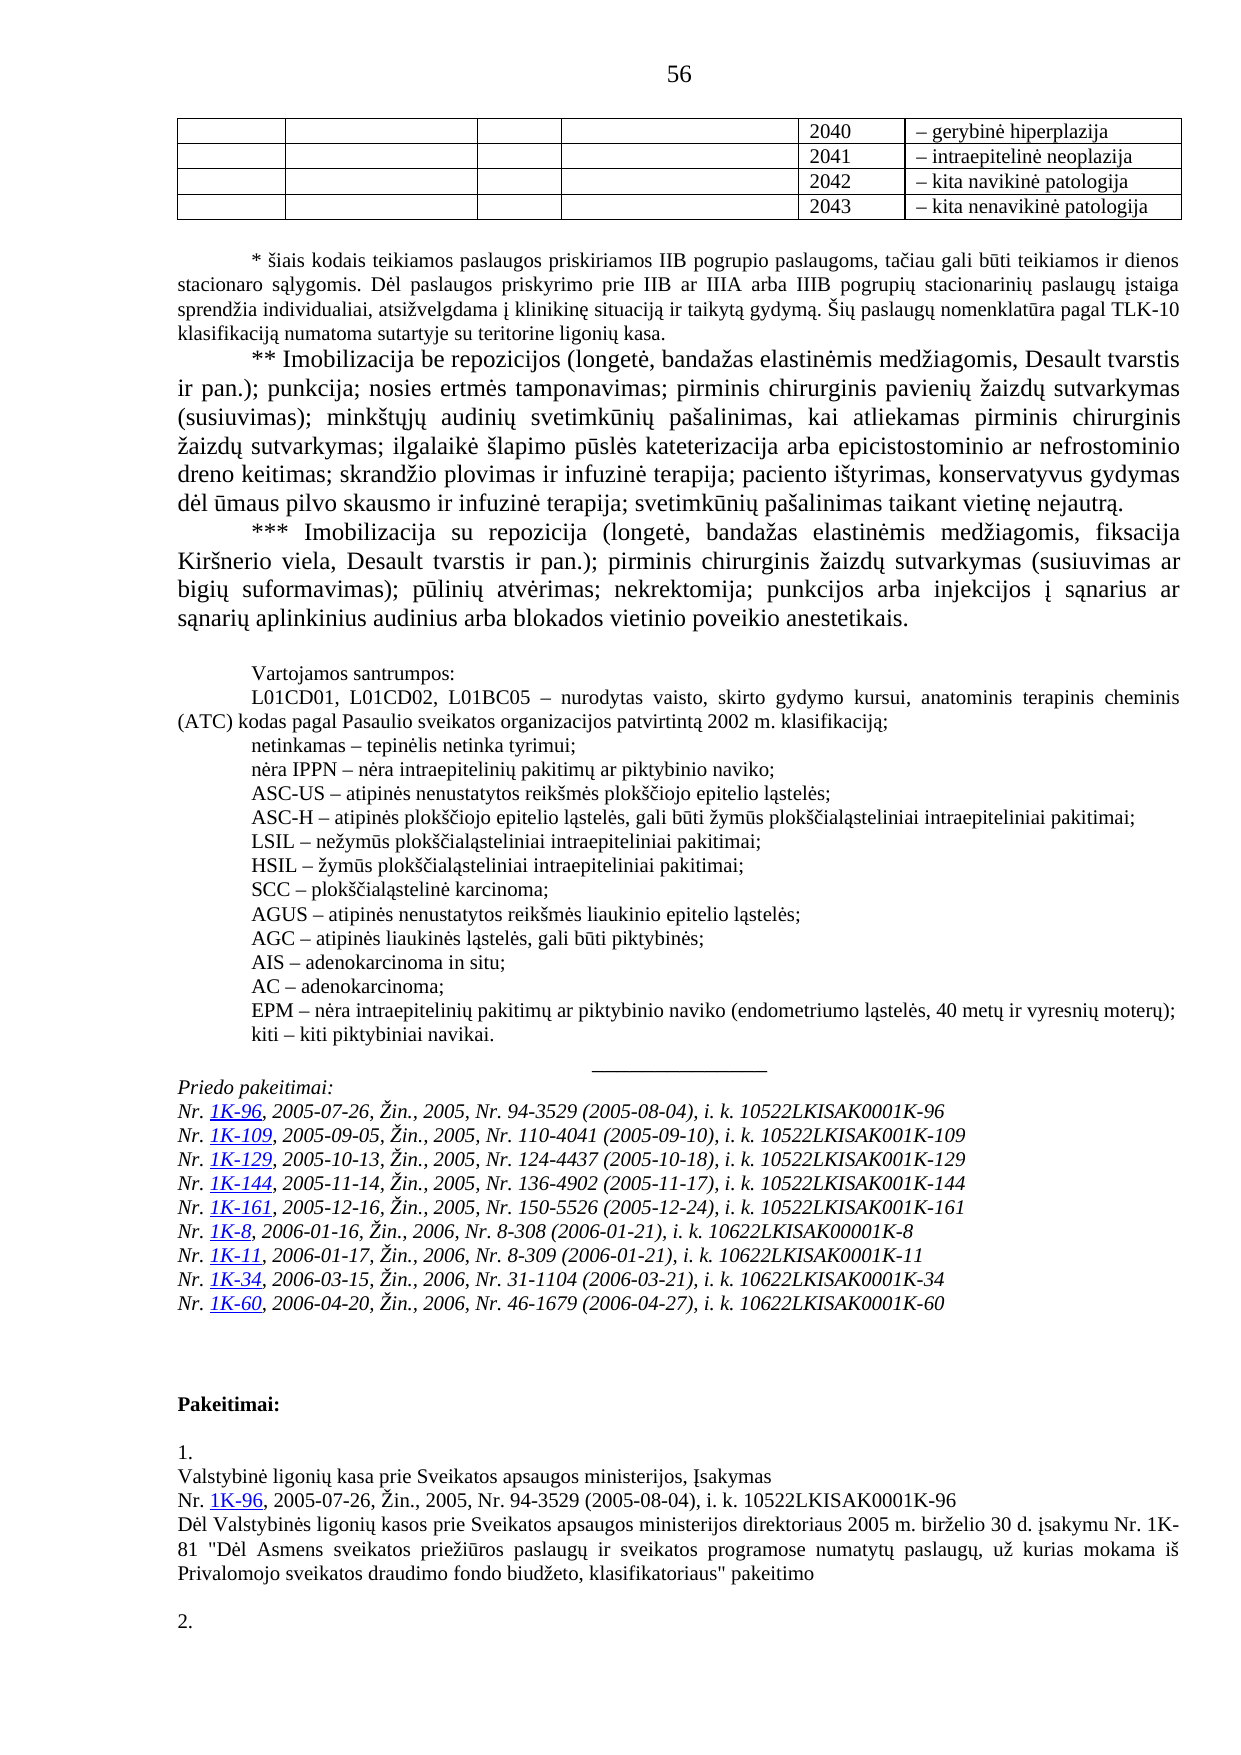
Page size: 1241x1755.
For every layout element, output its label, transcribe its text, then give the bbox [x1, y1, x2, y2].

text 1. [177, 1440, 1181, 1464]
table_cell [562, 195, 798, 218]
table_cell [178, 144, 285, 168]
table_cell 2041 [799, 144, 904, 168]
table_cell – kita nenavikinė patologija [906, 195, 1181, 218]
text L01CD01, L01CD02, L01BC05 – nurodytas vaisto, skirto gydymo kursui, anatominis terapinis cheminis (ATC) kodas pagal Pasaulio sveikatos organizacijos patvirtintą 2002 m. klasifikaciją; [177, 685, 1181, 733]
text Nr. 1K-161, 2005-12-16, Žin., 2005, Nr. 150-5526 (2005-12-24), i. k. 10522LKISAK001K-161 [177, 1195, 1181, 1219]
text LSIL – nežymūs plokščialąsteliniai intraepiteliniai pakitimai; [177, 829, 1181, 853]
table_cell [478, 119, 561, 143]
text Vartojamos santrumpos: [177, 661, 1181, 685]
table_cell 2042 [799, 169, 904, 193]
text Nr. 1K-96, 2005-07-26, Žin., 2005, Nr. 94-3529 (2005-08-04), i. k. 10522LKISAK0001K-96 [177, 1488, 1181, 1512]
text ______________ [177, 1046, 1181, 1074]
table_cell 2043 [799, 195, 904, 218]
table_cell [562, 169, 798, 193]
text nėra IPPN – nėra intraepitelinių pakitimų ar piktybinio naviko; [177, 757, 1181, 781]
text AIS – adenokarcinoma in situ; [177, 949, 1181, 974]
text ** Imobilizacija be repozicijos (longetė, bandažas elastinėmis medžiagomis, Desault tvarstis ir pan.); punkcija; nosies ertmės tamponavimas; pirminis chirurginis pavienių žaizdų sutvarkymas (susiuvimas); minkštųjų audinių svetimkūnių pašalinimas, kai atliekamas pirminis chirurginis žaizdų sutvarkymas; ilgalaikė šlapimo pūslės kateterizacija arba epicistostominio ar nefrostominio dreno keitimas; skrandžio plovimas ir infuzinė terapija; paciento ištyrimas, konservatyvus gydymas dėl ūmaus pilvo skausmo ir infuzinė terapija; svetimkūnių pašalinimas taikant vietinę nejautrą. [177, 344, 1181, 517]
table_cell [286, 144, 477, 168]
text AGC – atipinės liaukinės ląstelės, gali būti piktybinės; [177, 926, 1181, 949]
text *** Imobilizacija su repozicija (longetė, bandažas elastinėmis medžiagomis, fiksacija Kiršnerio viela, Desault tvarstis ir pan.); pirminis chirurginis žaizdų sutvarkymas (susiuvimas ar bigių suformavimas); pūlinių atvėrimas; nekrektomija; punkcijos arba injekcijos į sąnarius ar sąnarių aplinkinius audinius arba blokados vietinio poveikio anestetikais. [177, 517, 1181, 632]
table_cell – kita navikinė patologija [906, 169, 1181, 193]
text 2. [177, 1609, 1181, 1633]
text EPM – nėra intraepitelinių pakitimų ar piktybinio naviko (endometriumo ląstelės, 40 metų ir vyresnių moterų); [177, 998, 1181, 1022]
table_cell [178, 195, 285, 218]
text kiti – kiti piktybiniai navikai. [177, 1022, 1181, 1046]
table_cell [286, 169, 477, 193]
table_cell [286, 119, 477, 143]
text * šiais kodais teikiamos paslaugos priskiriamos IIB pogrupio paslaugoms, tačiau gali būti teikiamos ir dienos stacionaro sąlygomis. Dėl paslaugos priskyrimo prie IIB ar IIIA arba IIIB pogrupių stacionarinių paslaugų įstaiga sprendžia individualiai, atsižvelgdama į klinikinę situaciją ir taikytą gydymą. Šių paslaugų nomenklatūra pagal TLK-10 klasifikaciją numatoma sutartyje su teritorine ligonių kasa. [177, 248, 1181, 344]
table_cell [562, 144, 798, 168]
text Nr. 1K-109, 2005-09-05, Žin., 2005, Nr. 110-4041 (2005-09-10), i. k. 10522LKISAK001K-109 [177, 1123, 1181, 1147]
table_cell 2040 [799, 119, 904, 143]
text ASC-US – atipinės nenustatytos reikšmės plokščiojo epitelio ląstelės; [177, 781, 1181, 805]
text Priedo pakeitimai: [177, 1074, 1181, 1099]
text SCC – plokščialąstelinė karcinoma; [177, 877, 1181, 901]
table_cell – gerybinė hiperplazija [906, 119, 1181, 143]
text Nr. 1K-34, 2006-03-15, Žin., 2006, Nr. 31-1104 (2006-03-21), i. k. 10622LKISAK0001K-34 [177, 1267, 1181, 1291]
text Nr. 1K-11, 2006-01-17, Žin., 2006, Nr. 8-309 (2006-01-21), i. k. 10622LKISAK0001K-11 [177, 1243, 1181, 1267]
text ASC-H – atipinės plokščiojo epitelio ląstelės, gali būti žymūs plokščialąsteliniai intraepiteliniai pakitimai; [177, 805, 1181, 829]
text Valstybinė ligonių kasa prie Sveikatos apsaugos ministerijos, Įsakymas [177, 1464, 1181, 1488]
table_cell [478, 169, 561, 193]
table_cell – intraepitelinė neoplazija [906, 144, 1181, 168]
text Nr. 1K-96, 2005-07-26, Žin., 2005, Nr. 94-3529 (2005-08-04), i. k. 10522LKISAK0001K-96 [177, 1099, 1181, 1123]
table_cell [178, 169, 285, 193]
table_cell [286, 195, 477, 218]
text HSIL – žymūs plokščialąsteliniai intraepiteliniai pakitimai; [177, 853, 1181, 877]
text AGUS – atipinės nenustatytos reikšmės liaukinio epitelio ląstelės; [177, 901, 1181, 926]
text AC – adenokarcinoma; [177, 974, 1181, 998]
table_cell [478, 144, 561, 168]
table_cell [478, 195, 561, 218]
text Dėl Valstybinės ligonių kasos prie Sveikatos apsaugos ministerijos direktoriaus 2005 m. birželio 30 d. įsakymu Nr. 1K-81 "Dėl Asmens sveikatos priežiūros paslaugų ir sveikatos programose numatytų paslaugų, už kurias mokama iš Privalomojo sveikatos draudimo fondo biudžeto, klasifikatoriaus" pakeitimo [177, 1512, 1181, 1584]
text Nr. 1K-129, 2005-10-13, Žin., 2005, Nr. 124-4437 (2005-10-18), i. k. 10522LKISAK001K-129 [177, 1147, 1181, 1171]
text netinkamas – tepinėlis netinka tyrimui; [177, 733, 1181, 757]
table_cell [178, 119, 285, 143]
text Pakeitimai: [177, 1392, 1181, 1416]
text Nr. 1K-60, 2006-04-20, Žin., 2006, Nr. 46-1679 (2006-04-27), i. k. 10622LKISAK0001K-60 [177, 1291, 1181, 1315]
text Nr. 1K-144, 2005-11-14, Žin., 2005, Nr. 136-4902 (2005-11-17), i. k. 10522LKISAK001K-144 [177, 1171, 1181, 1195]
table_cell [562, 119, 798, 143]
text Nr. 1K-8, 2006-01-16, Žin., 2006, Nr. 8-308 (2006-01-21), i. k. 10622LKISAK00001K-8 [177, 1219, 1181, 1243]
